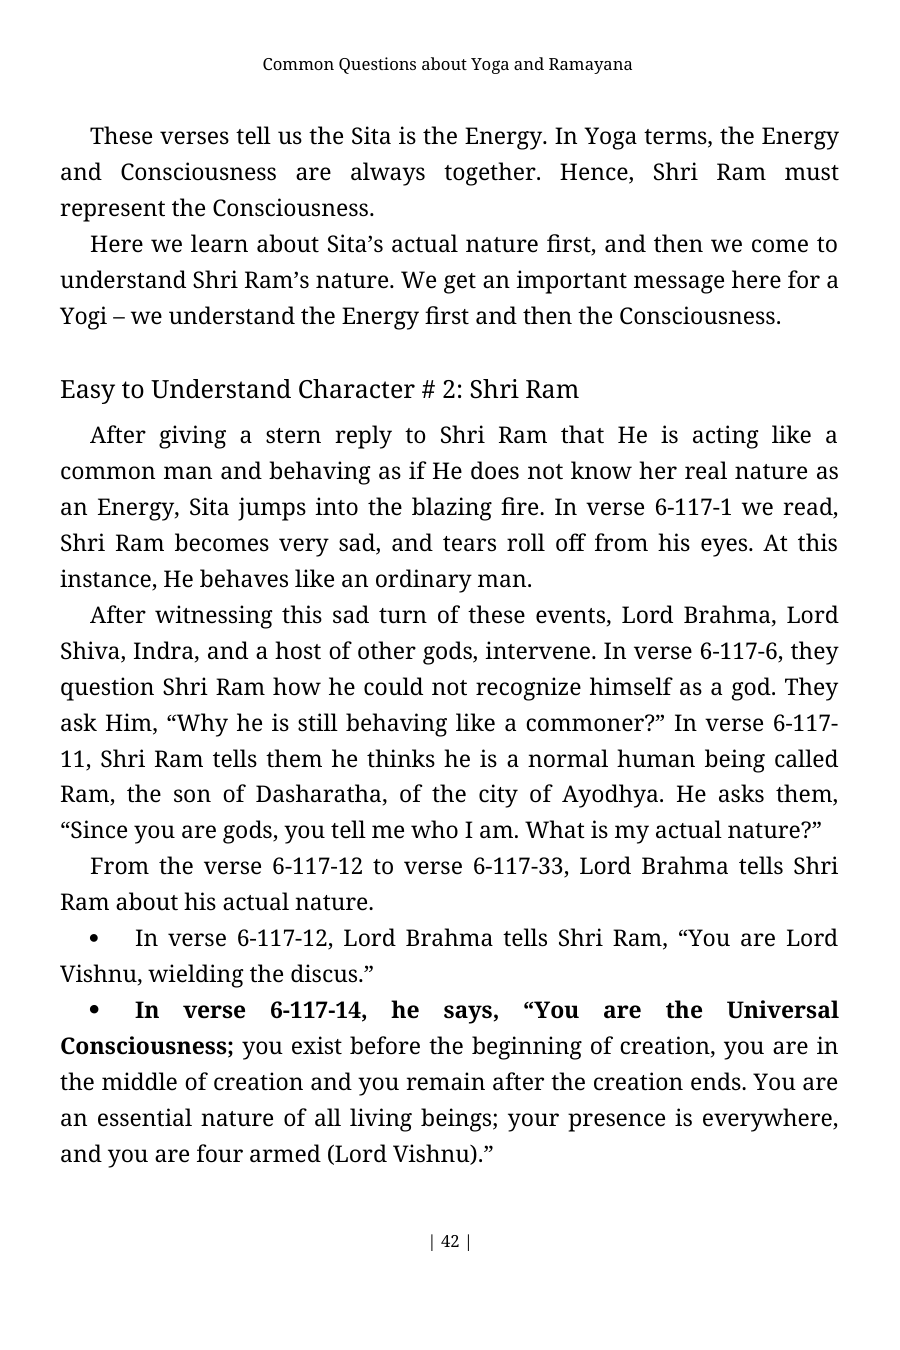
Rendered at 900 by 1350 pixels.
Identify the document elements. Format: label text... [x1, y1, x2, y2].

text After giving a stern reply to Shri Ram that He is acting like a common man and behaving as if He does not know her real nature as an Energy, Sita jumps into the blazing fire. In verse 6-117-1 we read, Shri Ram becomes very sad, and tears roll off from his eyes. At this instance, He behaves like an ordinary man. [60, 419, 840, 594]
text These verses tell us the Sita is the Energy. In Yoga terms, the Energy and Consciousness are always together. Hence, Shri Ram must represent the Consciousness. [60, 120, 840, 223]
list In verse 6-117-14, he says, “You are the Universal Consciousness; you exist before the beginning of creation, you are in the middle of creation and you remain after the creation ends. You are an essential nature of all living beings; your presence is everywhere, and you are four armed (Lord Vishnu).” [60, 994, 840, 1169]
list In verse 6-117-12, Lord Brahma tells Shri Ram, “You are Lord Vishnu, wielding the discus.” [60, 922, 840, 989]
subtitle Easy to Understand Character # 2: Shri Ram [60, 372, 840, 406]
text Here we learn about Sita’s actual nature first, and then we come to understand Shri Ram’s nature. We get an important message here for a Yogi – we understand the Energy first and then the Consciousness. [60, 228, 840, 331]
text After witnessing this sad turn of these events, Lord Brahma, Lord Shiva, Indra, and a host of other gods, intervene. In verse 6-117-6, they question Shri Ram how he could not recognize himself as a god. They ask Him, “Why he is still behaving like a commoner?” In verse 6-117-11, Shri Ram tells them he thinks he is a normal human being called Ram, the son of Dasharatha, of the city of Ayodhya. He asks them, “Since you are gods, you tell me who I am. What is my actual nature?” [60, 599, 840, 846]
text From the verse 6-117-12 to verse 6-117-33, Lord Brahma tells Shri Ram about his actual nature. [60, 850, 840, 917]
